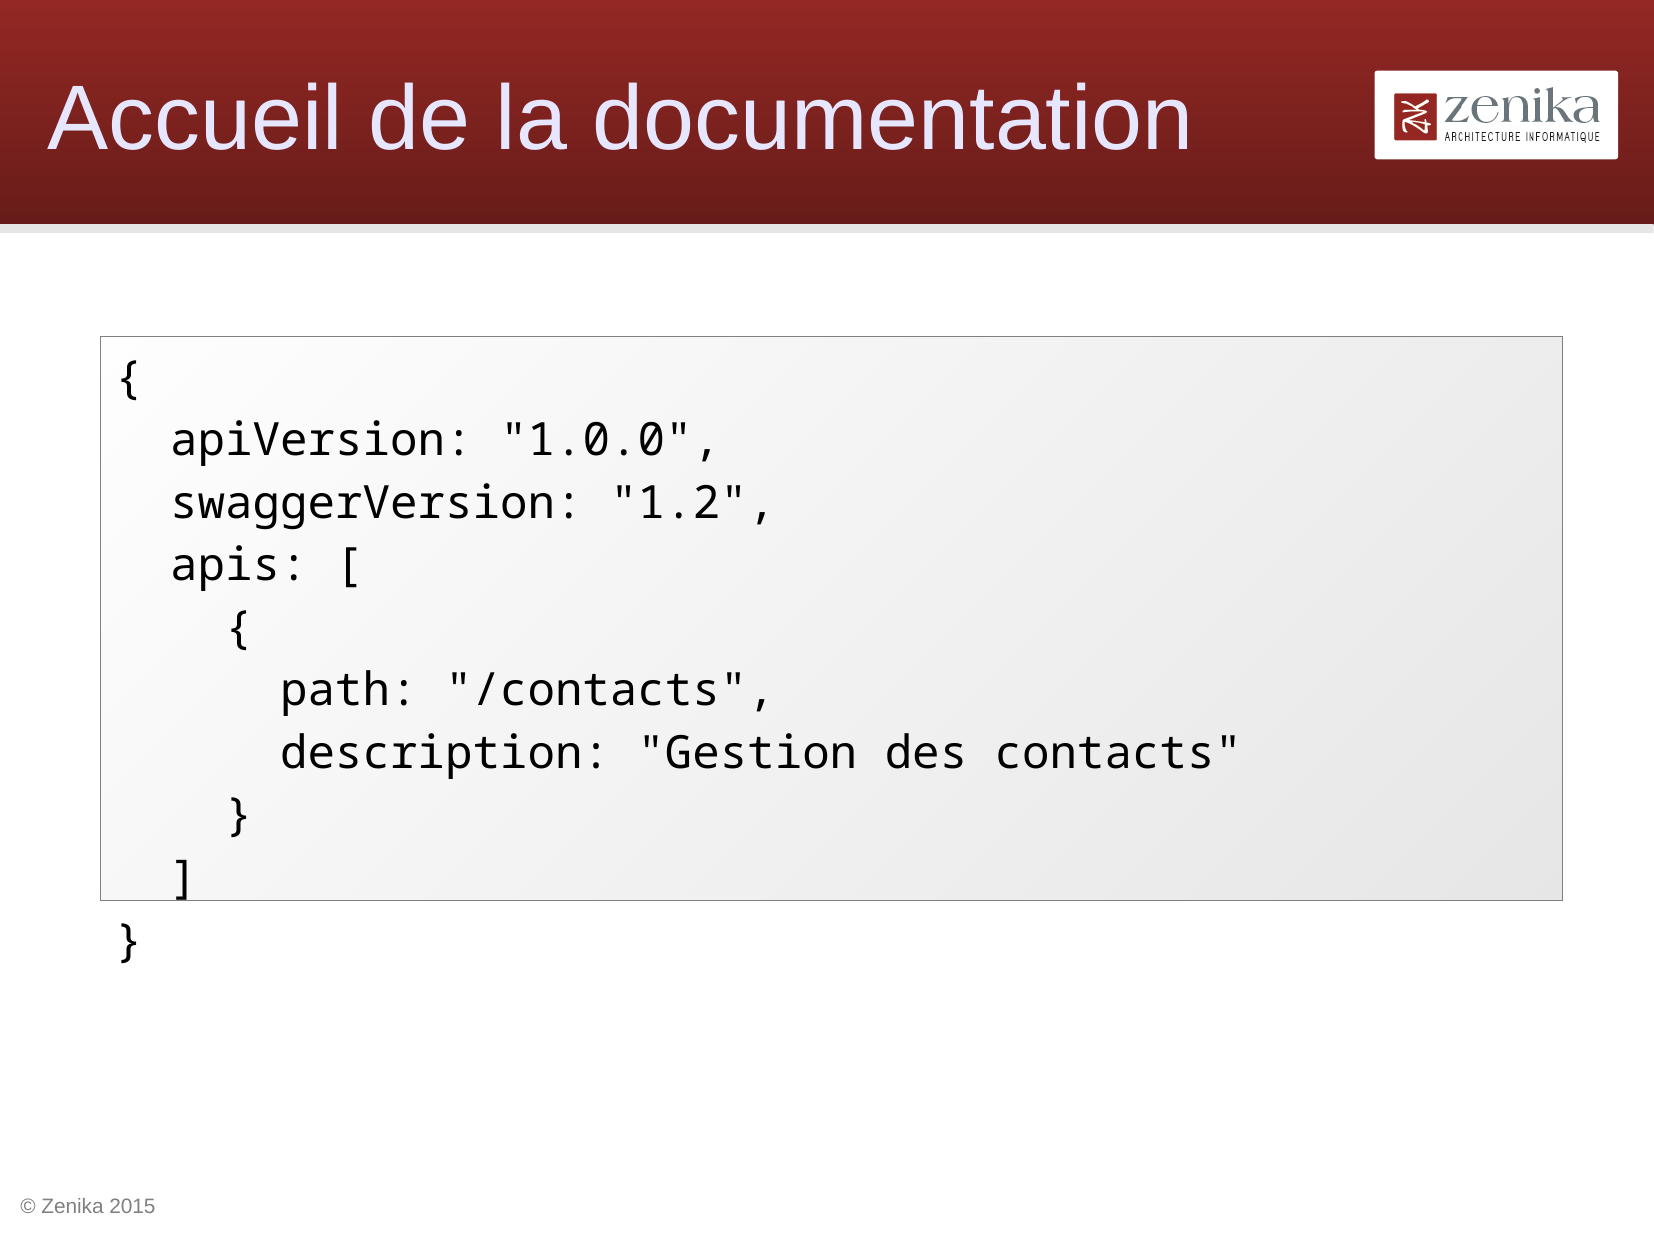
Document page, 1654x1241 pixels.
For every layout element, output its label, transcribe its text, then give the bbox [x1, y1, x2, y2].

text_box { apiVersion: "1.0.0", swaggerVersion: "1.2", apis: [ { path: "/contacts", description: "Gestion des contacts" } ] } [100, 336, 1563, 901]
title Accueil de la documentation [47, 13, 1536, 222]
picture [1536, 82, 1600, 149]
